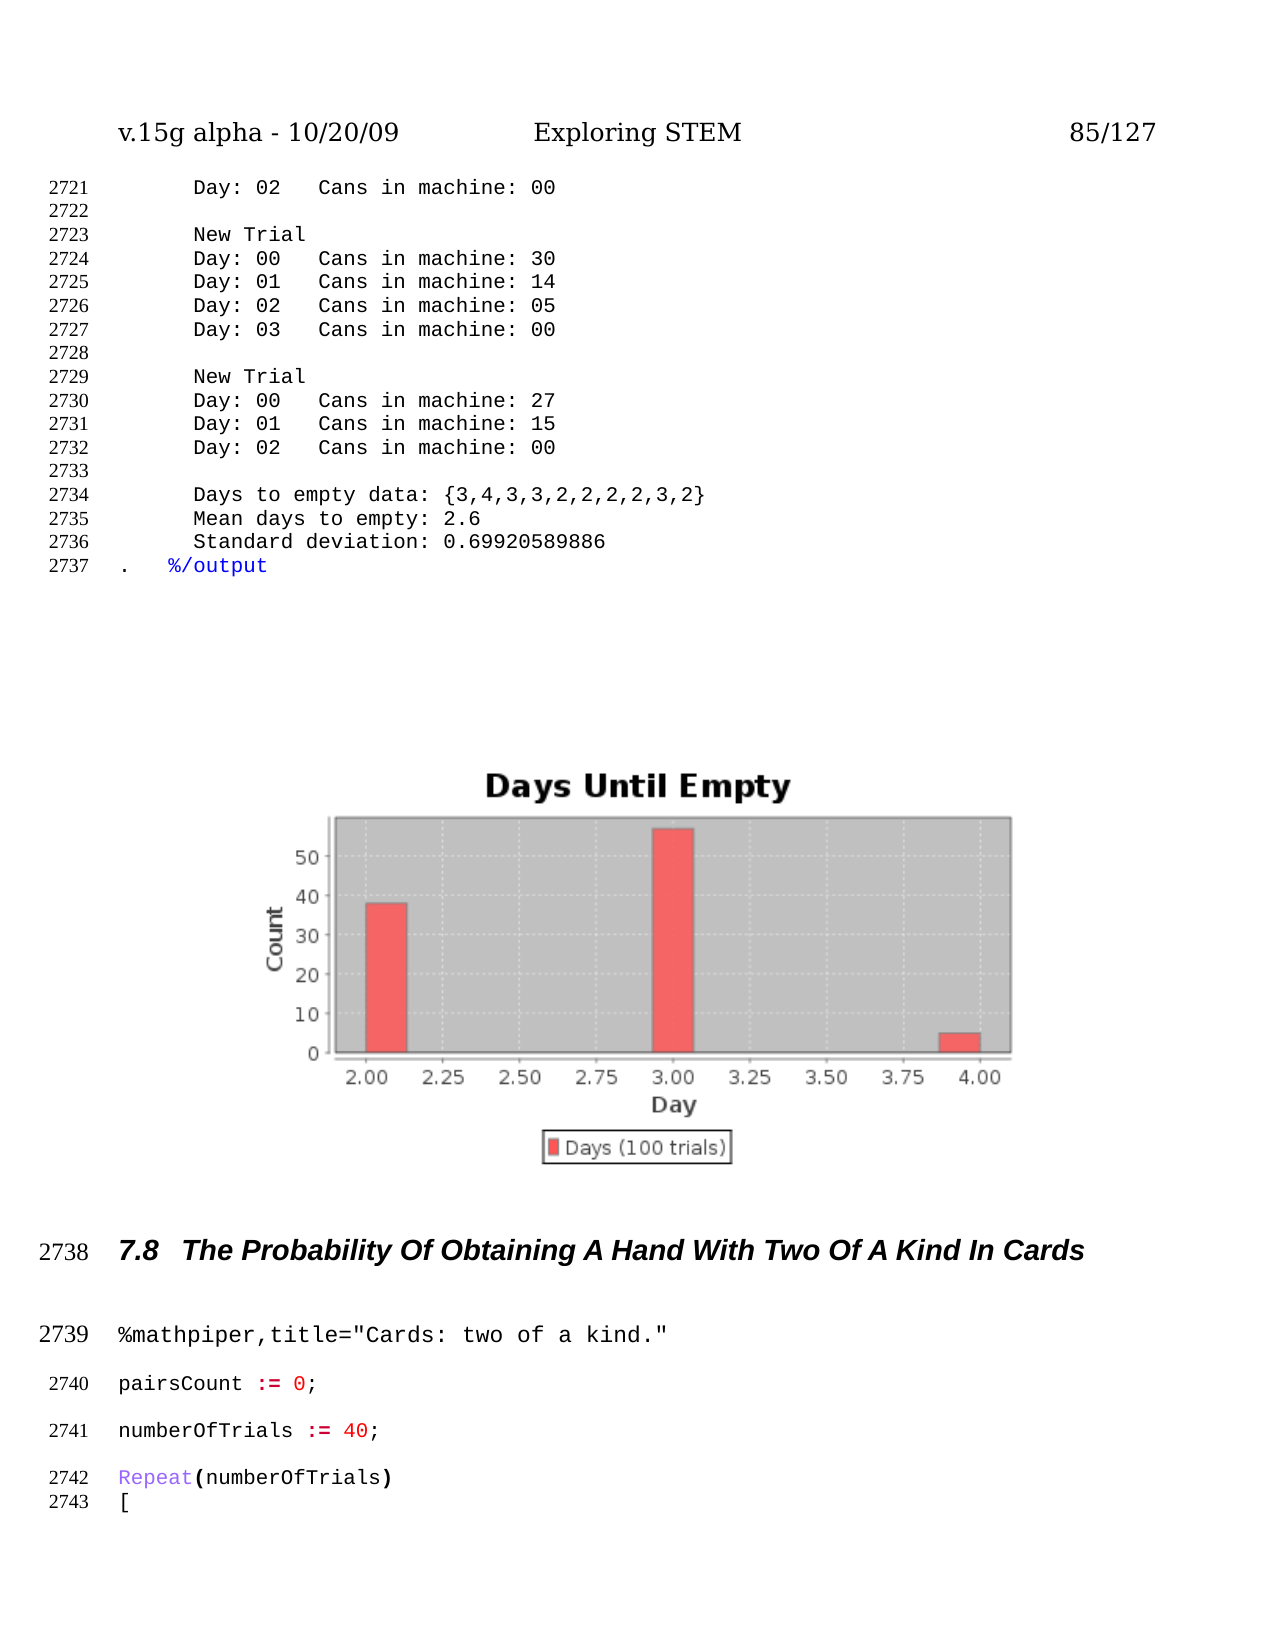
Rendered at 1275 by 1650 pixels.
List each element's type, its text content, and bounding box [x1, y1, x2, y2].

text Day: 02 Cans in machine: 05 [118, 295, 1157, 319]
text pairsCount := 0; [118, 1373, 1157, 1396]
text numberOfTrials := 40; [118, 1420, 1157, 1443]
text . %/output [118, 555, 1157, 579]
picture [245, 766, 1030, 1166]
text Day: 01 Cans in machine: 15 [118, 413, 1157, 437]
text %mathpiper,title="Cards: two of a kind." [118, 1323, 1157, 1349]
text Mean days to empty: 2.6 [118, 508, 1157, 531]
text Days to empty data: {3,4,3,3,2,2,2,2,3,2} [118, 484, 1157, 508]
text Day: 02 Cans in machine: 00 [118, 437, 1157, 461]
text New Trial [118, 366, 1157, 389]
text Day: 00 Cans in machine: 30 [118, 248, 1157, 271]
subtitle The Probability Of Obtaining A Hand With Two Of A Kind In Cards [118, 1233, 1157, 1267]
text Repeat(numberOfTrials) [118, 1467, 1157, 1491]
text Day: 01 Cans in machine: 14 [118, 271, 1157, 295]
text Day: 03 Cans in machine: 00 [118, 319, 1157, 342]
text [ [118, 1491, 1157, 1514]
text Day: 00 Cans in machine: 27 [118, 389, 1157, 413]
text Day: 02 Cans in machine: 00 [118, 177, 1157, 200]
text Standard deviation: 0.69920589886 [118, 531, 1157, 555]
text New Trial [118, 224, 1157, 248]
